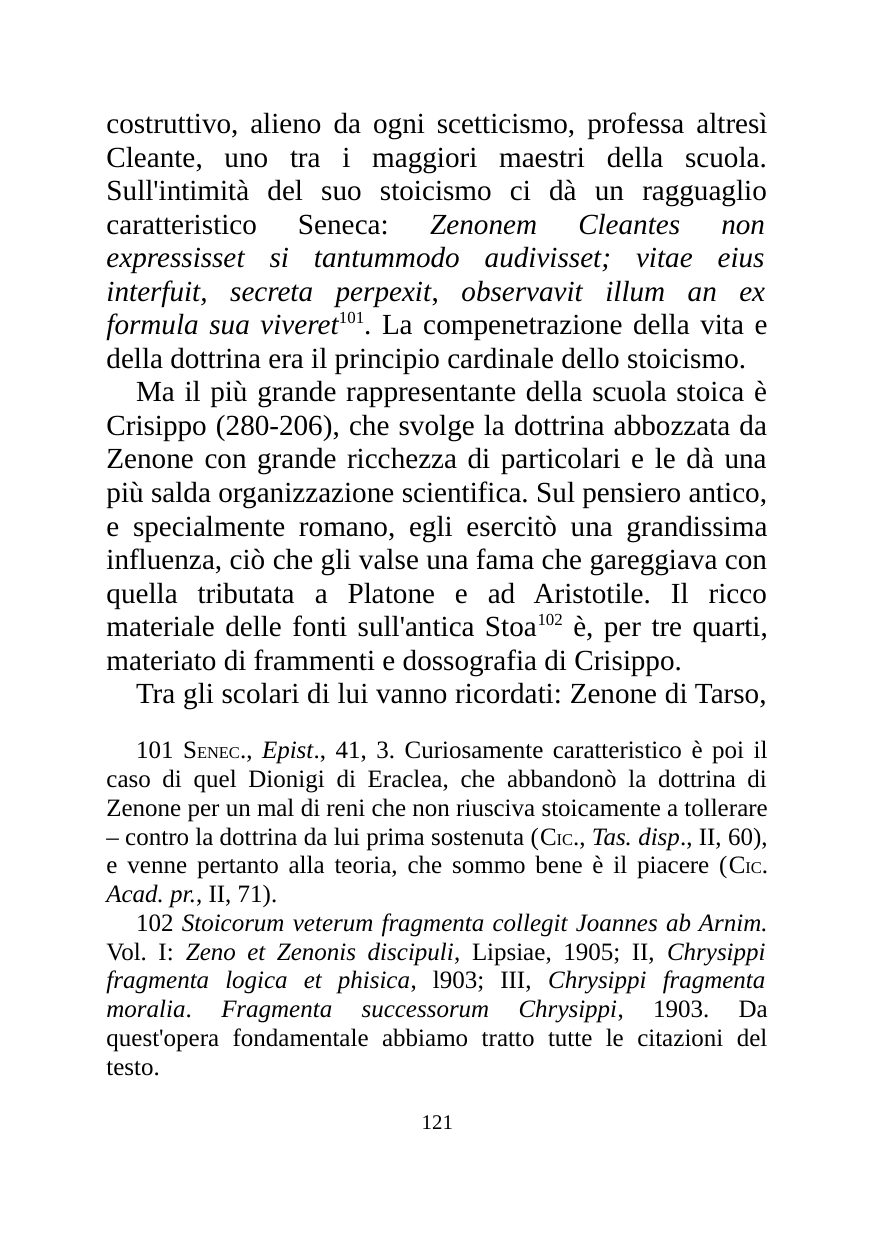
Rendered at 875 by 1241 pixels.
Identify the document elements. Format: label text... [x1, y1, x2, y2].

text Senec., Epist., 41, 3. Curiosamente caratteristico è poi il caso di quel Dionigi di Eraclea, che abbandonò la dottrina di Zenone per un mal di reni che non riusciva stoicamente a tollerare – contro la dottrina da lui prima sostenuta (Cic., Tas. disp., II, 60), e venne pertanto alla teoria, che sommo bene è il piacere (Cic. Acad. pr., II, 71). [106, 735, 768, 908]
text Stoicorum veterum fragmenta collegit Joannes ab Arnim. Vol. I: Zeno et Zenonis discipuli, Lipsiae, 1905; II, Chrysippi fragmenta logica et phisica, l903; III, Chrysippi fragmenta moralia. Fragmenta successorum Chrysippi, 1903. Da quest'opera fondamentale abbiamo tratto tutte le citazioni del testo. [106, 908, 768, 1080]
text Ma il più grande rappresentante della scuola stoica è Crisippo (280-206), che svolge la dottrina abbozzata da Zenone con grande ricchezza di particolari e le dà una più salda organizzazione scientifica. Sul pensiero antico, e specialmente romano, egli esercitò una grandissima influenza, ciò che gli valse una fama che gareggiava con quella tributata a Platone e ad Aristotile. Il ricco materiale delle fonti sull'antica Stoa è, per tre quarti, materiato di frammenti e dossografia di Crisippo. [106, 374, 768, 676]
text Tra gli scolari di lui vanno ricordati: Zenone di Tarso, [106, 676, 768, 710]
text costruttivo, alieno da ogni scetticismo, professa altresì Cleante, uno tra i maggiori maestri della scuola. Sull'intimità del suo stoicismo ci dà un ragguaglio caratteristico Seneca: Zenonem Cleantes non expressisset si tantummodo audivisset; vitae eius interfuit, secreta perpexit, observavit illum an ex formula sua viveret. La compenetrazione della vita e della dottrina era il principio cardinale dello stoicismo. [106, 106, 768, 374]
